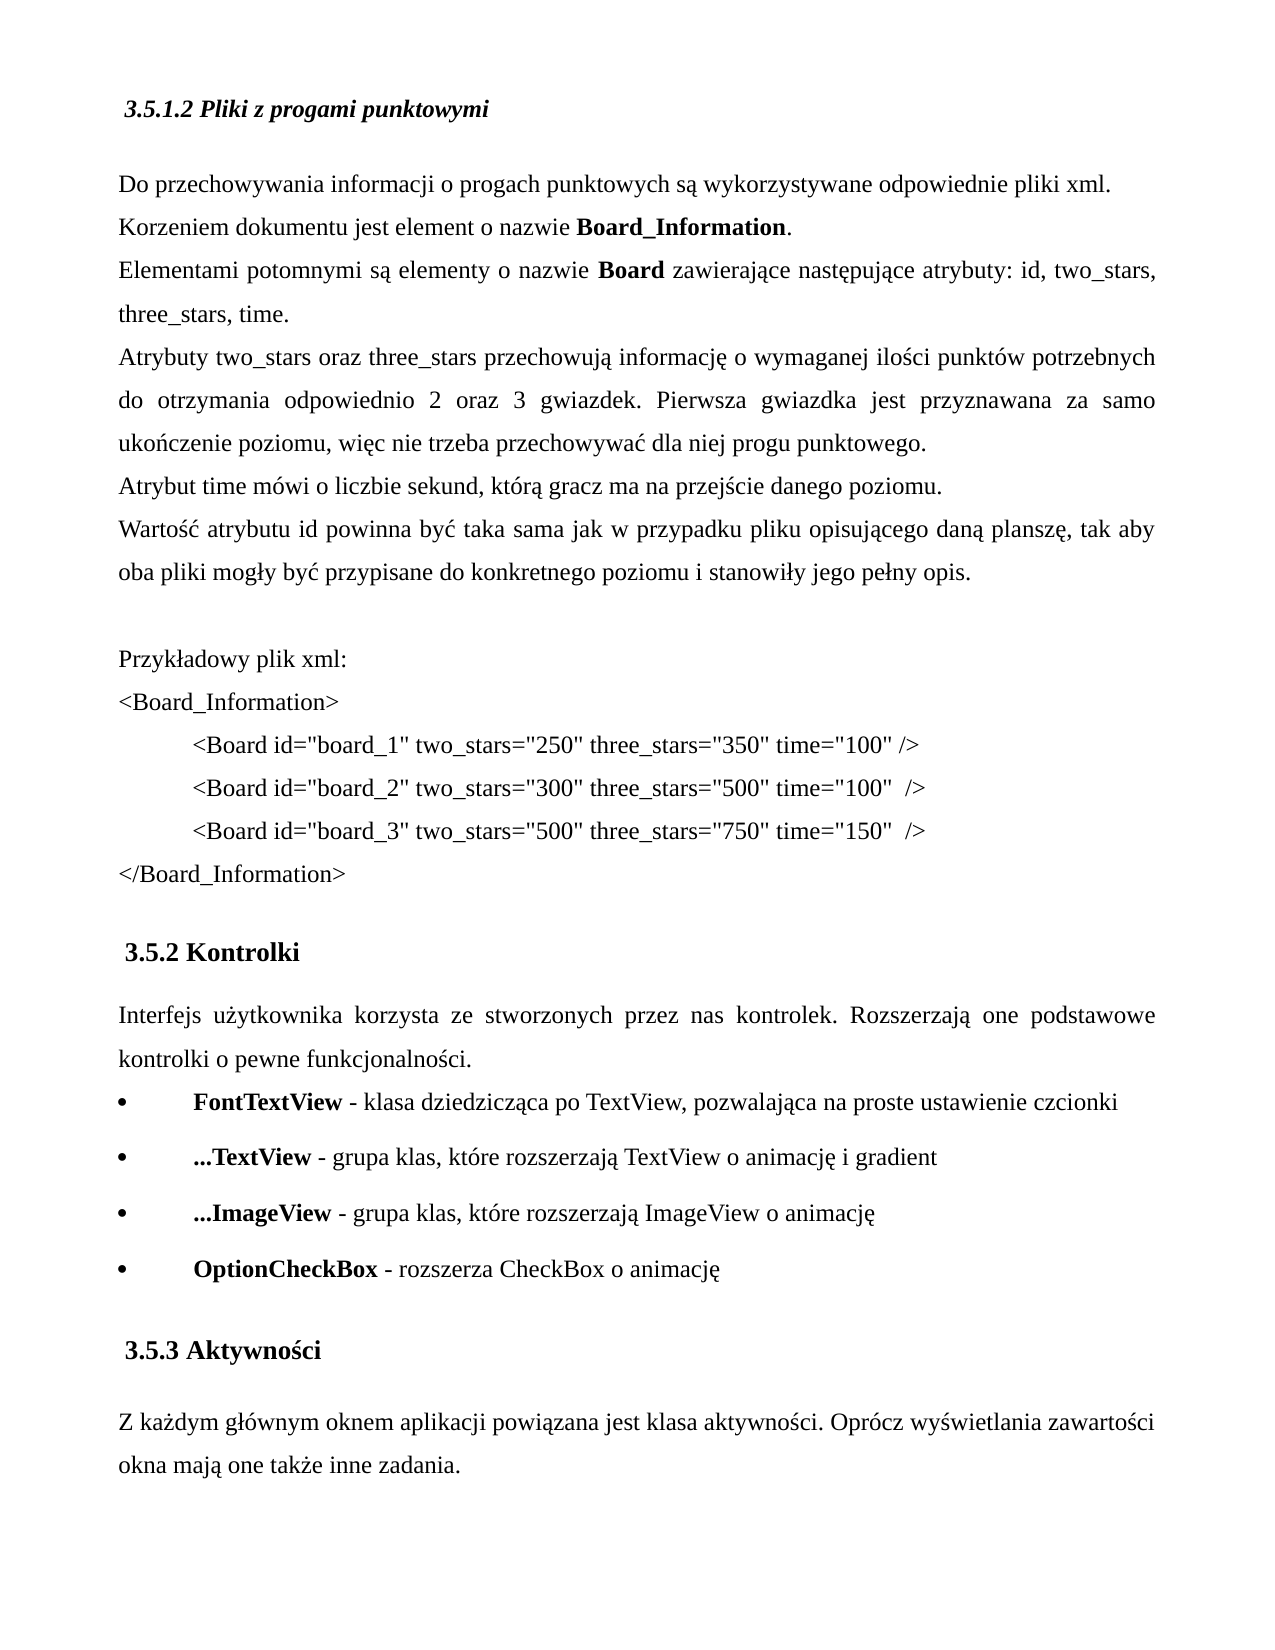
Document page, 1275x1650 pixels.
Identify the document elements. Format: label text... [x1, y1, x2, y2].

text <Board id="board_3" two_stars="500" three_stars="750" time="150" /> [118, 816, 1157, 845]
text <Board id="board_2" two_stars="300" three_stars="500" time="100" /> [118, 773, 1157, 802]
text Elementami potomnymi są elementy o nazwie Board zawierające następujące atrybuty: id, two_stars, three_stars, time. [118, 256, 1157, 327]
text Atrybuty two_stars oraz three_stars przechowują informację o wymaganej ilości punktów potrzebnych do otrzymania odpowiednio 2 oraz 3 gwiazdek. Pierwsza gwiazdka jest przyznawana za samo ukończenie poziomu, więc nie trzeba przechowywać dla niej progu punktowego. [118, 342, 1157, 457]
text Korzeniem dokumentu jest element o nazwie Board_Information. [118, 212, 1157, 241]
list ...ImageView - grupa klas, które rozszerzają ImageView o animację [118, 1198, 1157, 1227]
text <Board_Information> [118, 687, 1157, 716]
text Wartość atrybutu id powinna być taka sama jak w przypadku pliku opisującego daną planszę, tak aby oba pliki mogły być przypisane do konkretnego poziomu i stanowiły jego pełny opis. [118, 514, 1157, 586]
text Przykładowy plik xml: [118, 644, 1157, 672]
text Atrybut time mówi o liczbie sekund, którą gracz ma na przejście danego poziomu. [118, 471, 1157, 500]
text </Board_Information> [118, 859, 1157, 888]
text <Board id="board_1" two_stars="250" three_stars="350" time="100" /> [118, 730, 1157, 759]
subtitle Kontrolki [118, 936, 1157, 967]
list OptionCheckBox - rozszerza CheckBox o animację [118, 1254, 1157, 1282]
text Interfejs użytkownika korzysta ze stworzonych przez nas kontrolek. Rozszerzają one podstawowe kontrolki o pewne funkcjonalności. [118, 1001, 1157, 1072]
subtitle Pliki z progami punktowymi [118, 94, 1157, 123]
subtitle Aktywności [118, 1334, 1157, 1366]
list FontTextView - klasa dziedzicząca po TextView, pozwalająca na proste ustawienie czcionki [118, 1087, 1157, 1116]
text Do przechowywania informacji o progach punktowych są wykorzystywane odpowiednie pliki xml. [118, 169, 1157, 198]
text Z każdym głównym oknem aplikacji powiązana jest klasa aktywności. Oprócz wyświetlania zawartości okna mają one także inne zadania. [118, 1407, 1157, 1479]
list ...TextView - grupa klas, które rozszerzają TextView o animację i gradient [118, 1142, 1157, 1171]
